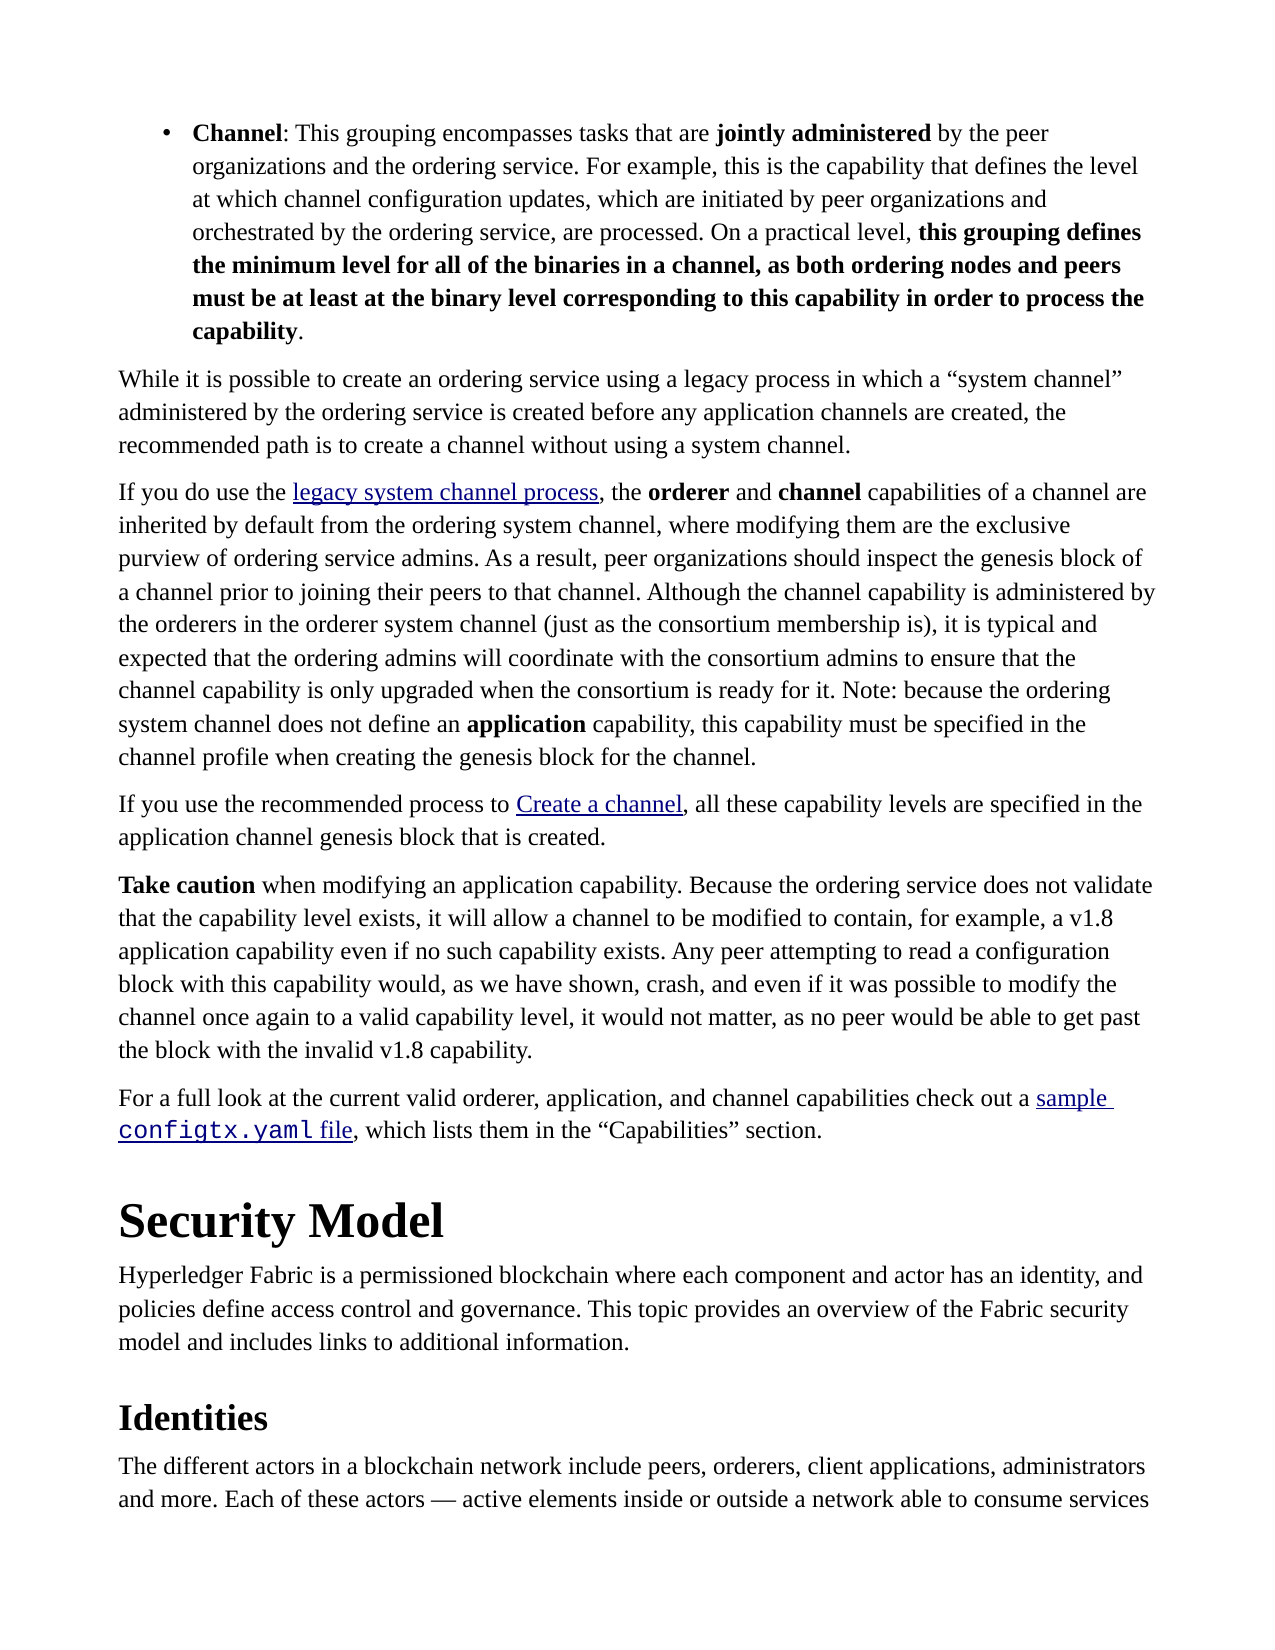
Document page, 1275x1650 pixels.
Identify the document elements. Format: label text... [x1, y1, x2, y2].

list Channel: This grouping encompasses tasks that are jointly administered by the peer organizations and the ordering service. For example, this is the capability that defines the level at which channel configuration updates, which are initiated by peer organizations and orchestrated by the ordering service, are processed. On a practical level, this grouping defines the minimum level for all of the binaries in a channel, as both ordering nodes and peers must be at least at the binary level corresponding to this capability in order to process the capability. [162, 118, 1157, 345]
text Take caution when modifying an application capability. Because the ordering service does not validate that the capability level exists, it will allow a channel to be modified to contain, for example, a v1.8 application capability even if no such capability exists. Any peer attempting to read a configuration block with this capability would, as we have shown, crash, and even if it was possible to modify the channel once again to a valid capability level, it would not matter, as no peer would be able to get past the block with the invalid v1.8 capability. [118, 870, 1157, 1064]
text If you use the recommended process to Create a channel, all these capability levels are specified in the application channel genesis block that is created. [118, 789, 1157, 851]
text Hyperledger Fabric is a permissioned blockchain where each component and actor has an identity, and policies define access control and governance. This topic provides an overview of the Fabric security model and includes links to additional information. [118, 1261, 1157, 1355]
text The different actors in a blockchain network include peers, orderers, client applications, administrators and more. Each of these actors — active elements inside or outside a network able to consume services [118, 1451, 1157, 1512]
subtitle Security Model [118, 1191, 1157, 1248]
text If you do use the legacy system channel process, the orderer and channel capabilities of a channel are inherited by default from the ordering system channel, where modifying them are the exclusive purview of ordering service admins. As a result, peer organizations should inspect the genesis block of a channel prior to joining their peers to that channel. Although the channel capability is administered by the orderers in the orderer system channel (just as the consortium membership is), it is typical and expected that the ordering admins will coordinate with the consortium admins to ensure that the channel capability is only upgraded when the consortium is ready for it. Note: because the ordering system channel does not define an application capability, this capability must be specified in the channel profile when creating the genesis block for the channel. [118, 477, 1157, 770]
text For a full look at the current valid orderer, application, and channel capabilities check out a sample configtx.yaml file, which lists them in the “Capabilities” section. [118, 1083, 1157, 1146]
subtitle Identities [118, 1395, 1157, 1438]
text While it is possible to create an ordering service using a legacy process in which a “system channel” administered by the ordering service is created before any application channels are created, the recommended path is to create a channel without using a system channel. [118, 364, 1157, 459]
